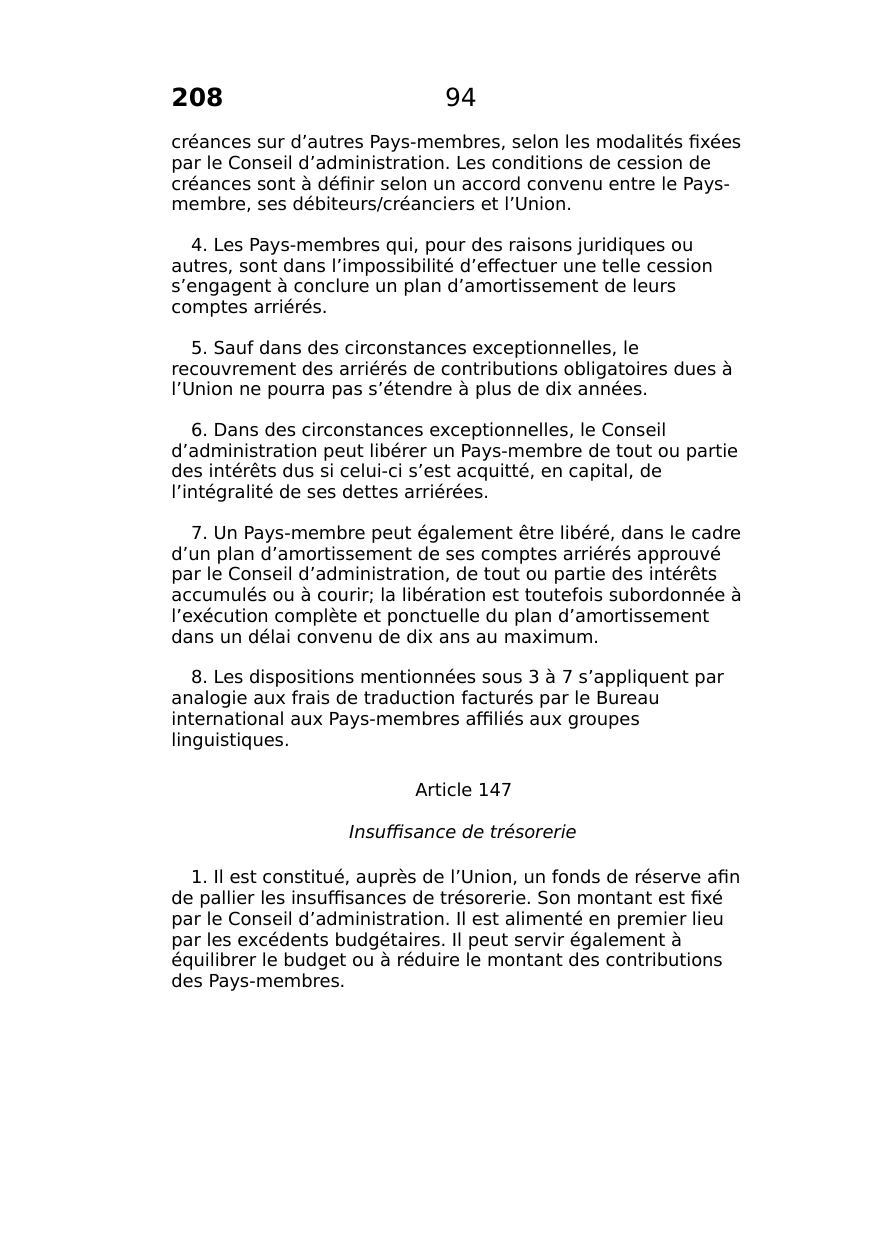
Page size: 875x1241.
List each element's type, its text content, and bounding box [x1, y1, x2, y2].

text 6. Dans des circonstances exceptionnelles, le Conseil d’administration peut libérer un Pays-membre de tout ou partie des intérêts dus si celui-ci s’est acquitté, en capital, de l’intégralité de ses dettes arriérées. [171, 420, 756, 503]
text 1. Il est constitué, auprès de l’Union, un fonds de réserve afin de pallier les insuffisances de trésorerie. Son montant est fixé par le Conseil d’administration. Il est alimenté en premier lieu par les excédents budgétaires. Il peut servir également à équilibrer le budget ou à réduire le montant des contributions des Pays-membres. [171, 867, 756, 992]
subtitle Article 147 Insuffisance de trésorerie [171, 780, 756, 842]
text 5. Sauf dans des circonstances exceptionnelles, le recouvrement des arriérés de contributions obligatoires dues à l’Union ne pourra pas s’étendre à plus de dix années. [171, 338, 756, 400]
text 8. Les dispositions mentionnées sous 3 à 7 s’appliquent par analogie aux frais de traduction facturés par le Bureau international aux Pays-membres affiliés aux groupes linguistiques. [171, 667, 756, 750]
text créances sur d’autres Pays-membres, selon les modalités fixées par le Conseil d’administration. Les conditions de cession de créances sont à définir selon un accord convenu entre le Pays-membre, ses débiteurs/créanciers et l’Union. [171, 132, 756, 215]
text 4. Les Pays-membres qui, pour des raisons juridiques ou autres, sont dans l’impossibilité d’effectuer une telle cession s’engagent à conclure un plan d’amortissement de leurs comptes arriérés. [171, 235, 756, 318]
text 7. Un Pays-membre peut également être libéré, dans le cadre d’un plan d’amortissement de ses comptes arriérés approuvé par le Conseil d’administration, de tout ou partie des intérêts accumulés ou à courir; la libération est toutefois subordonnée à l’exécution complète et ponctuelle du plan d’amortissement dans un délai convenu de dix ans au maximum. [171, 523, 756, 647]
